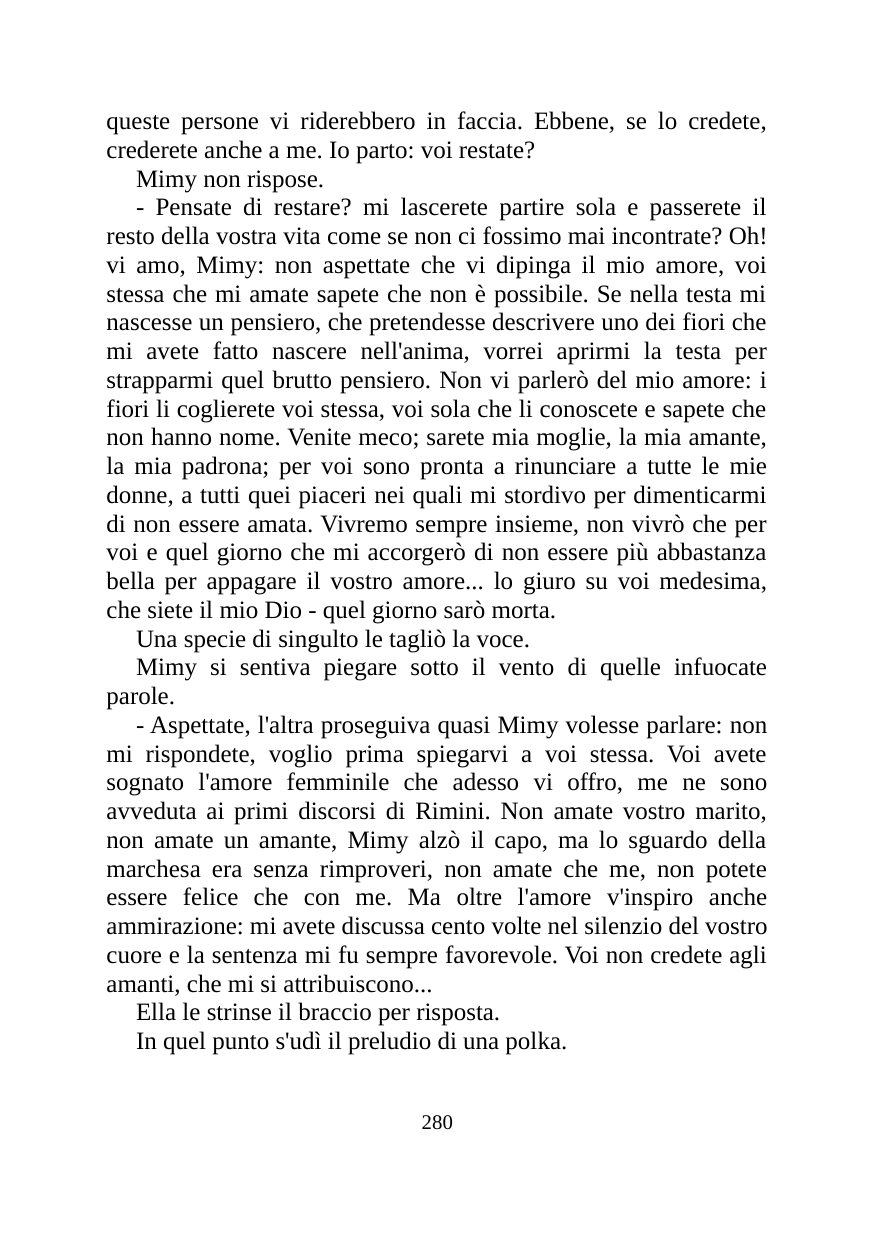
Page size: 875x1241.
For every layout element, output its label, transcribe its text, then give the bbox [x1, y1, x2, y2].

text - Pensate di restare? mi lascerete partire sola e passerete il resto della vostra vita come se non ci fossimo mai incontrate? Oh! vi amo, Mimy: non aspettate che vi dipinga il mio amore, voi stessa che mi amate sapete che non è possibile. Se nella testa mi nascesse un pensiero, che pretendesse descrivere uno dei fiori che mi avete fatto nascere nell'anima, vorrei aprirmi la testa per strapparmi quel brutto pensiero. Non vi parlerò del mio amore: i fiori li coglierete voi stessa, voi sola che li conoscete e sapete che non hanno nome. Venite meco; sarete mia moglie, la mia amante, la mia padrona; per voi sono pronta a rinunciare a tutte le mie donne, a tutti quei piaceri nei quali mi stordivo per dimenticarmi di non essere amata. Vivremo sempre insieme, non vivrò che per voi e quel giorno che mi accorgerò di non essere più abbastanza bella per appagare il vostro amore... lo giuro su voi medesima, che siete il mio Dio - quel giorno sarò morta. [106, 192, 768, 624]
text queste persone vi riderebbero in faccia. Ebbene, se lo credete, crederete anche a me. Io parto: voi restate? [106, 106, 768, 164]
text Mimy non rispose. [106, 164, 768, 192]
text In quel punto s'udì il preludio di una polka. [106, 1026, 768, 1055]
text Mimy si sentiva piegare sotto il vento di quelle infuocate parole. [106, 652, 768, 710]
text - Aspettate, l'altra proseguiva quasi Mimy volesse parlare: non mi rispondete, voglio prima spiegarvi a voi stessa. Voi avete sognato l'amore femminile che adesso vi offro, me ne sono avveduta ai primi discorsi di Rimini. Non amate vostro marito, non amate un amante, Mimy alzò il capo, ma lo sguardo della marchesa era senza rimproveri, non amate che me, non potete essere felice che con me. Ma oltre l'amore v'inspiro anche ammirazione: mi avete discussa cento volte nel silenzio del vostro cuore e la sentenza mi fu sempre favorevole. Voi non credete agli amanti, che mi si attribuiscono... [106, 710, 768, 997]
text Ella le strinse il braccio per risposta. [106, 997, 768, 1026]
text Una specie di singulto le tagliò la voce. [106, 624, 768, 652]
